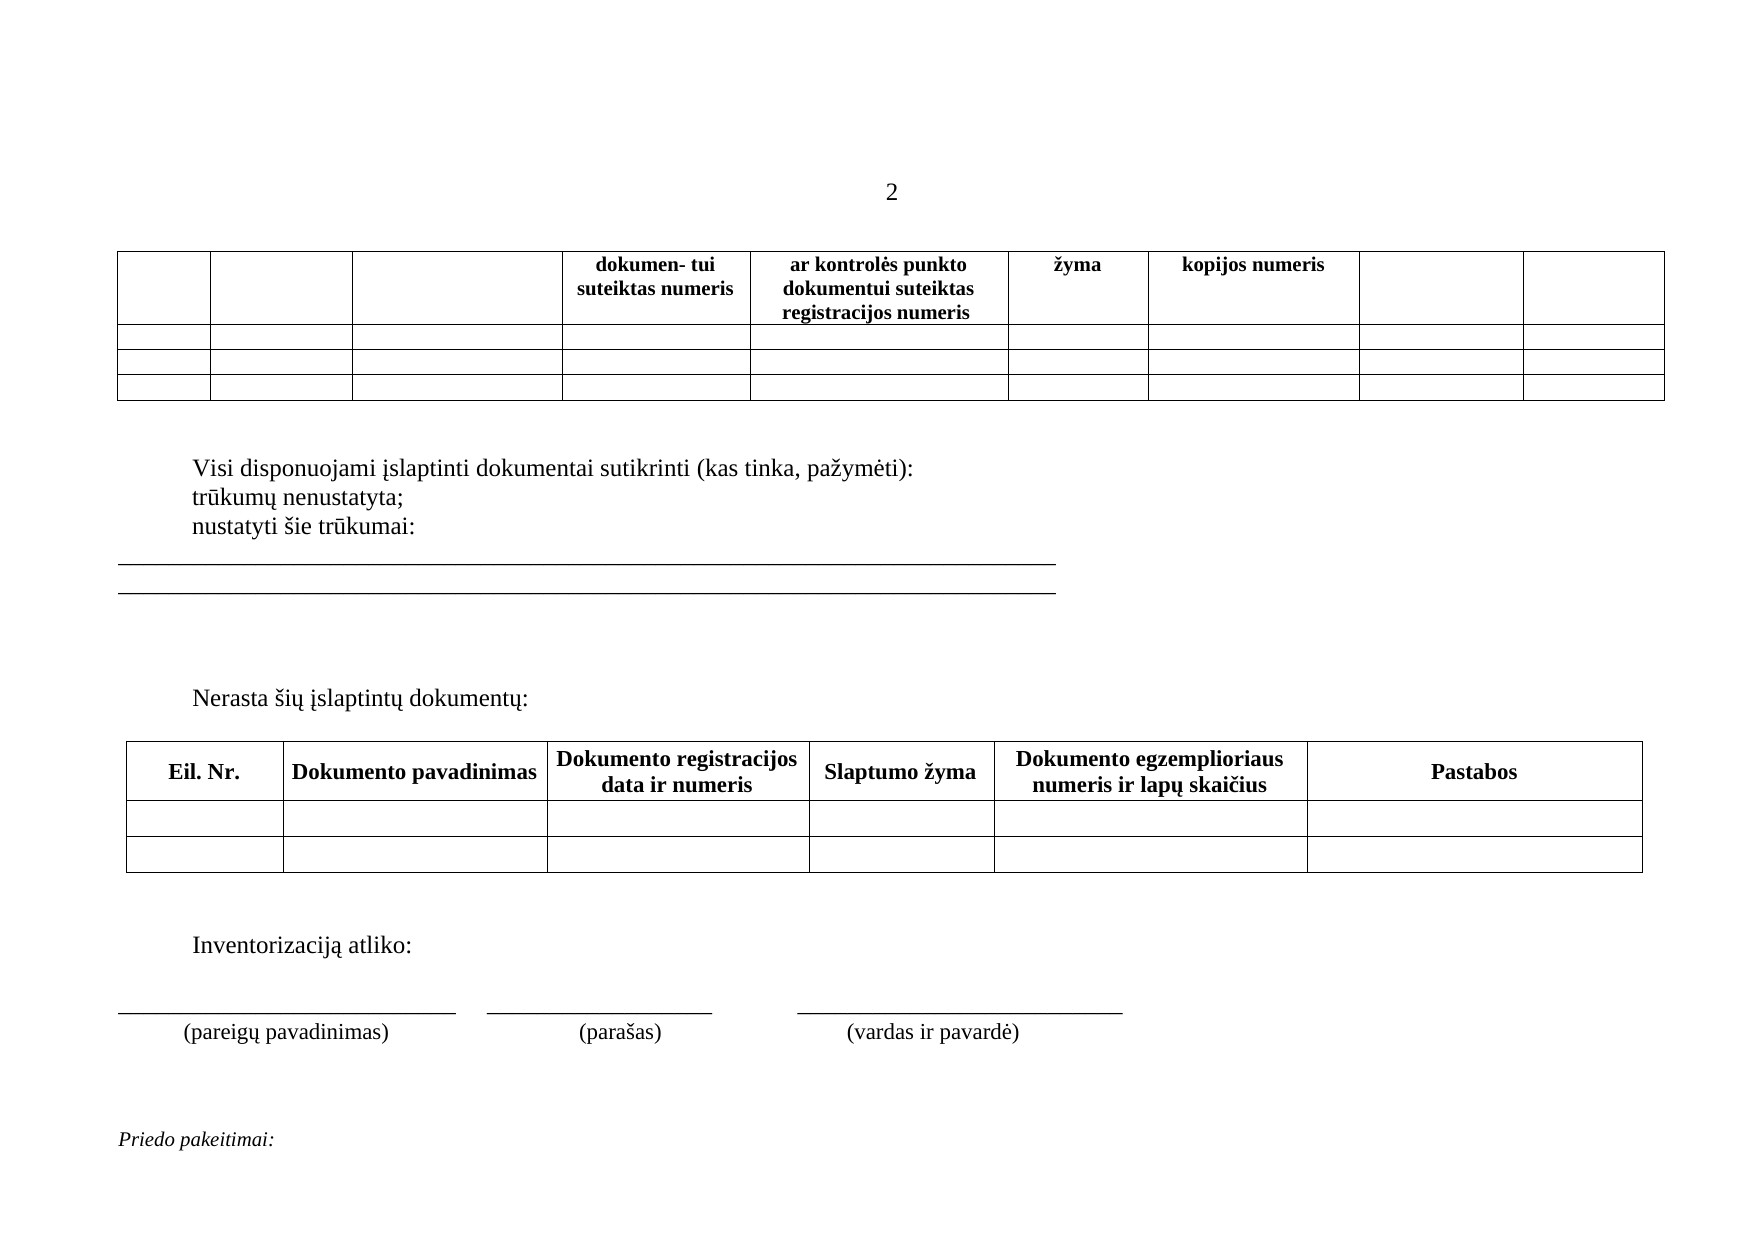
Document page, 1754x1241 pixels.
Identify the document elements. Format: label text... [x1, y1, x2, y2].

table_cell [995, 837, 1307, 872]
table_cell [1149, 350, 1359, 374]
table_cell [810, 837, 994, 872]
table_header kopijos numeris [1149, 252, 1359, 324]
table_header ar kontrolės punkto dokumentui suteiktas registracijos numeris [751, 252, 1008, 324]
table_cell [1524, 350, 1664, 374]
table_cell [1360, 375, 1523, 399]
table_cell [211, 325, 352, 349]
table_cell [1308, 837, 1642, 872]
table_cell [353, 325, 562, 349]
table_cell [118, 375, 210, 399]
text Priedo pakeitimai: [118, 1127, 1665, 1151]
table_cell [751, 325, 1008, 349]
table_cell [1524, 375, 1664, 399]
table_cell [1308, 801, 1642, 836]
table_cell [118, 325, 210, 349]
table_cell [118, 350, 210, 374]
table_cell [1524, 325, 1664, 349]
table_header Dokumento egzemplioriaus numeris ir lapų skaičius [995, 742, 1307, 800]
table_header [118, 252, 210, 324]
table_cell [1149, 325, 1359, 349]
table_cell [211, 350, 352, 374]
text Inventorizaciją atliko: [118, 930, 1665, 959]
table_cell [1009, 350, 1148, 374]
table_cell [1149, 375, 1359, 399]
table_cell [353, 375, 562, 399]
table_cell [211, 375, 352, 399]
text nustatyti šie trūkumai: [118, 511, 1665, 539]
table_header [353, 252, 562, 324]
table_header Pastabos [1308, 742, 1642, 800]
table_header Dokumento pavadinimas [284, 742, 547, 800]
text (pareigų pavadinimas) (parašas) (vardas ir pavardė) [118, 1016, 1665, 1045]
table_header [1360, 252, 1523, 324]
table_cell [995, 801, 1307, 836]
table_cell [127, 801, 283, 836]
text ___________________________________________________________________________ [118, 568, 1665, 597]
table_cell [563, 375, 750, 399]
text trūkumų nenustatyta; [118, 482, 1665, 511]
table_cell [1009, 325, 1148, 349]
table_header [211, 252, 352, 324]
text ___________________________ __________________ __________________________ [118, 988, 1665, 1016]
table_cell [548, 837, 809, 872]
table_cell [548, 801, 809, 836]
table_header dokumen- tui suteiktas numeris [563, 252, 750, 324]
table_header [1524, 252, 1664, 324]
table_cell [1360, 325, 1523, 349]
table_cell [1009, 375, 1148, 399]
text ___________________________________________________________________________ [118, 539, 1665, 568]
table_cell [127, 837, 283, 872]
table_cell [563, 325, 750, 349]
table_cell [810, 801, 994, 836]
table_cell [751, 375, 1008, 399]
table_cell [751, 350, 1008, 374]
table_cell [353, 350, 562, 374]
text Visi disponuojami įslaptinti dokumentai sutikrinti (kas tinka, pažymėti): [118, 453, 1665, 482]
table_header Dokumento registracijos data ir numeris [548, 742, 809, 800]
table_header Slaptumo žyma [810, 742, 994, 800]
table_cell [563, 350, 750, 374]
table_cell [1360, 350, 1523, 374]
table_header Eil. Nr. [127, 742, 283, 800]
table_cell [284, 837, 547, 872]
text Nerasta šių įslaptintų dokumentų: [118, 683, 1665, 712]
table_header žyma [1009, 252, 1148, 324]
table_cell [284, 801, 547, 836]
